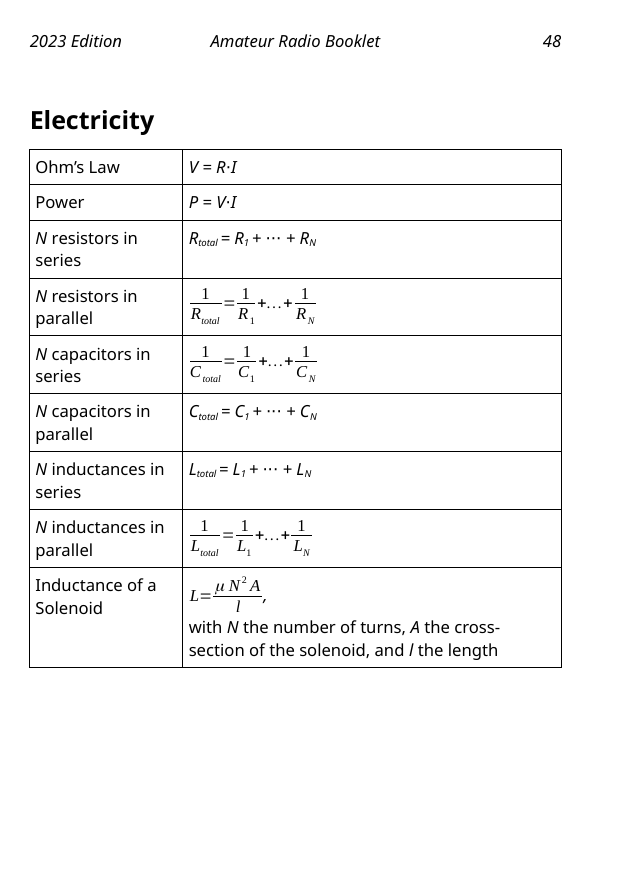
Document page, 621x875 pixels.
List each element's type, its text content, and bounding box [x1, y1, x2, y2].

table_header V = R⋅I [183, 150, 561, 184]
table_cell [183, 336, 561, 393]
table_cell Ltotal = L1 + ⋅⋅⋅ + LN [183, 452, 561, 509]
table_cell , with N the number of turns, A the cross-section of the solenoid, and l the length [183, 568, 561, 667]
table_cell N inductances in series [30, 452, 182, 509]
table_cell N capacitors in series [30, 336, 182, 393]
table_header Ohm’s Law [30, 150, 182, 184]
table_cell N capacitors in parallel [30, 394, 182, 451]
table_cell Ctotal = C1 + ⋅⋅⋅ + CN [183, 394, 561, 451]
table_cell N resistors in parallel [30, 279, 182, 335]
subtitle Electricity [29, 102, 561, 137]
table_cell N inductances in parallel [30, 510, 182, 567]
table_cell N resistors in series [30, 221, 182, 277]
table_cell [183, 279, 561, 335]
table_cell Rtotal = R1 + ⋅⋅⋅ + RN [183, 221, 561, 277]
table_cell P = V⋅I [183, 185, 561, 219]
table_cell Power [30, 185, 182, 219]
table_cell [183, 510, 561, 567]
table_cell Inductance of a Solenoid [30, 568, 182, 667]
